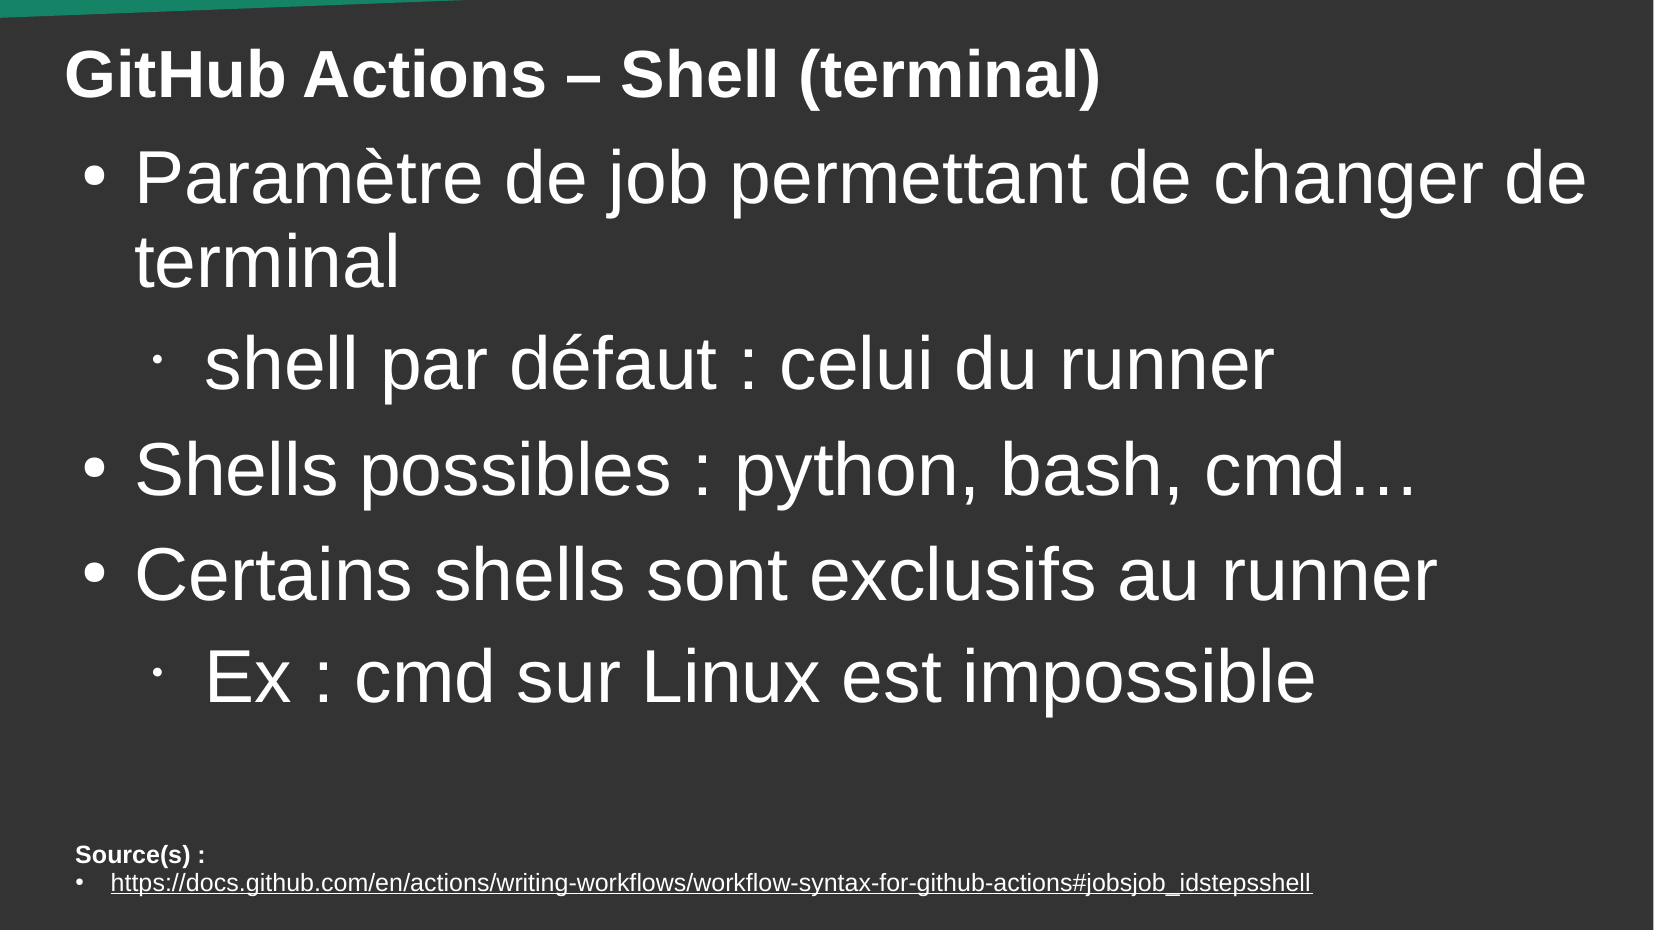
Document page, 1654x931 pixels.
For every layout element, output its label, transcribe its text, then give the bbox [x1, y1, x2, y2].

text_box Source(s) : https://docs.github.com/en/actions/writing-workflows/workflow-syntax-for-github-actions#jobsjob_idstepsshell [60, 795, 1595, 905]
list Paramètre de job permettant de changer de terminal shell par défaut : celui du runner Shells possibles : python, bash, cmd… Certains shells sont exclusifs au runner Ex : cmd sur Linux est impossible [63, 135, 1630, 721]
title GitHub Actions – Shell (terminal) [64, 37, 1577, 119]
text_box [0, 0, 468, 18]
